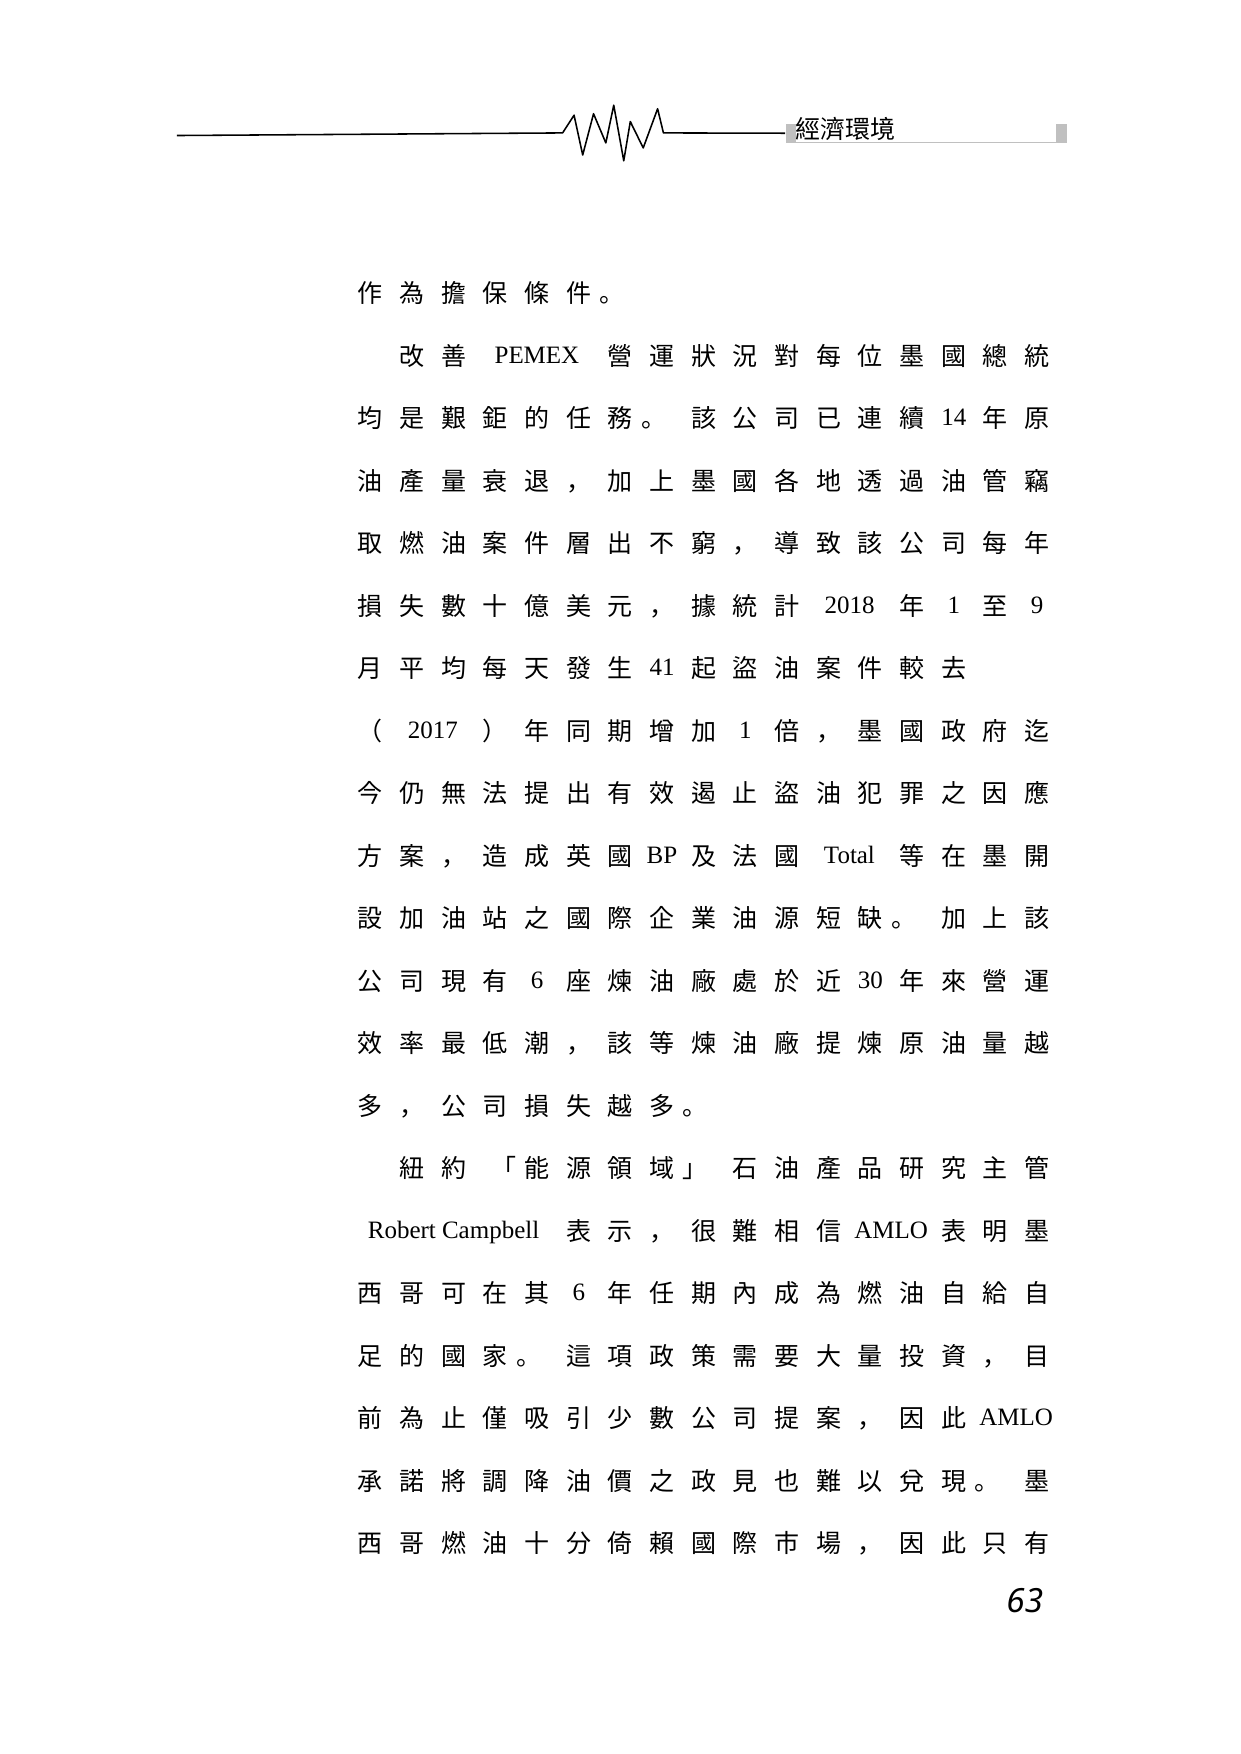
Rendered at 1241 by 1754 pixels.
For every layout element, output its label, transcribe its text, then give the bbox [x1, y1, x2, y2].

text 改善PEMEX營運狀況對每位墨國總統均是艱鉅的任務。該公司已連續14年原油產量衰退，加上墨國各地透過油管竊取燃油案件層出不窮，導致該公司每年損失數十億美元，據統計2018年1至9月平均每天發生41起盜油案件較去（2017）年同期增加1倍，墨國政府迄今仍無法提出有效遏止盜油犯罪之因應方案，造成英國BP及法國Total等在墨開設加油站之國際企業油源短缺。加上該公司現有6座煉油廠處於近30年來營運效率最低潮，該等煉油廠提煉原油量越多，公司損失越多。 [330, 313, 1058, 1125]
text 作為擔保條件。 [330, 250, 1058, 313]
text 紐約「能源領域」石油產品研究主管Robert Campbell表示，很難相信AMLO表明墨西哥可在其6年任期內成為燃油自給自足的國家。這項政策需要大量投資，目前為止僅吸引少數公司提案，因此AMLO承諾將調降油價之政見也難以兌現。墨西哥燃油十分倚賴國際市場，因此只有 [330, 1125, 1058, 1563]
